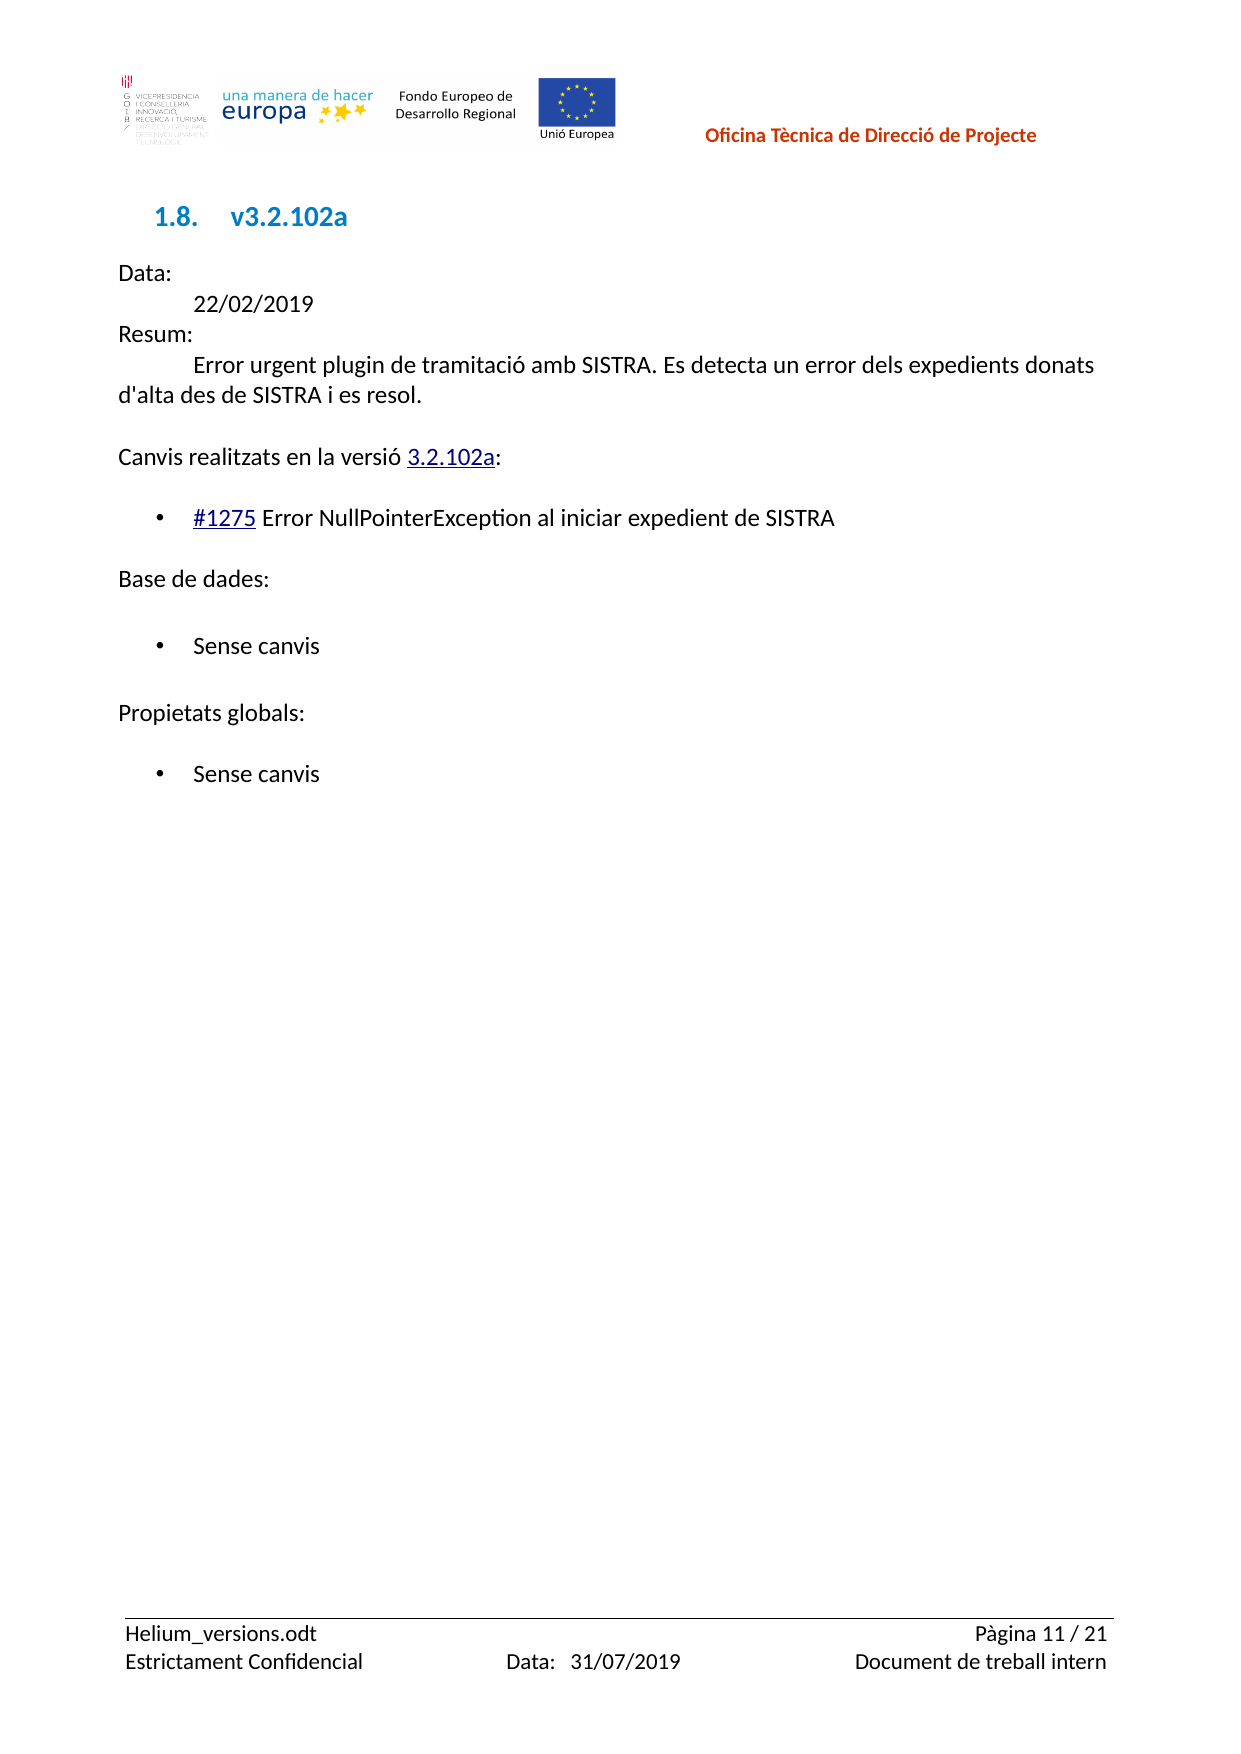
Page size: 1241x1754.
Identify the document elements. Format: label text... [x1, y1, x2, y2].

subtitle v3.2.102a [153, 198, 1122, 234]
text Data: [118, 258, 1122, 288]
text 22/02/2019 [118, 288, 1122, 319]
picture [118, 73, 213, 147]
list Sense canvis [156, 758, 1122, 788]
text Resum: [118, 319, 1122, 349]
list Sense canvis [156, 630, 1122, 660]
text Propietats globals: [118, 697, 1122, 727]
list #1275 Error NullPointerException al iniciar expedient de SISTRA [156, 502, 1122, 532]
text Canvis realitzats en la versió 3.2.102a: [118, 441, 1122, 471]
picture [219, 73, 621, 147]
text Error urgent plugin de tramitació amb SISTRA. Es detecta un error dels expedients donats d'alta des de SISTRA i es resol. [118, 349, 1122, 410]
text Base de dades: [118, 563, 1122, 593]
